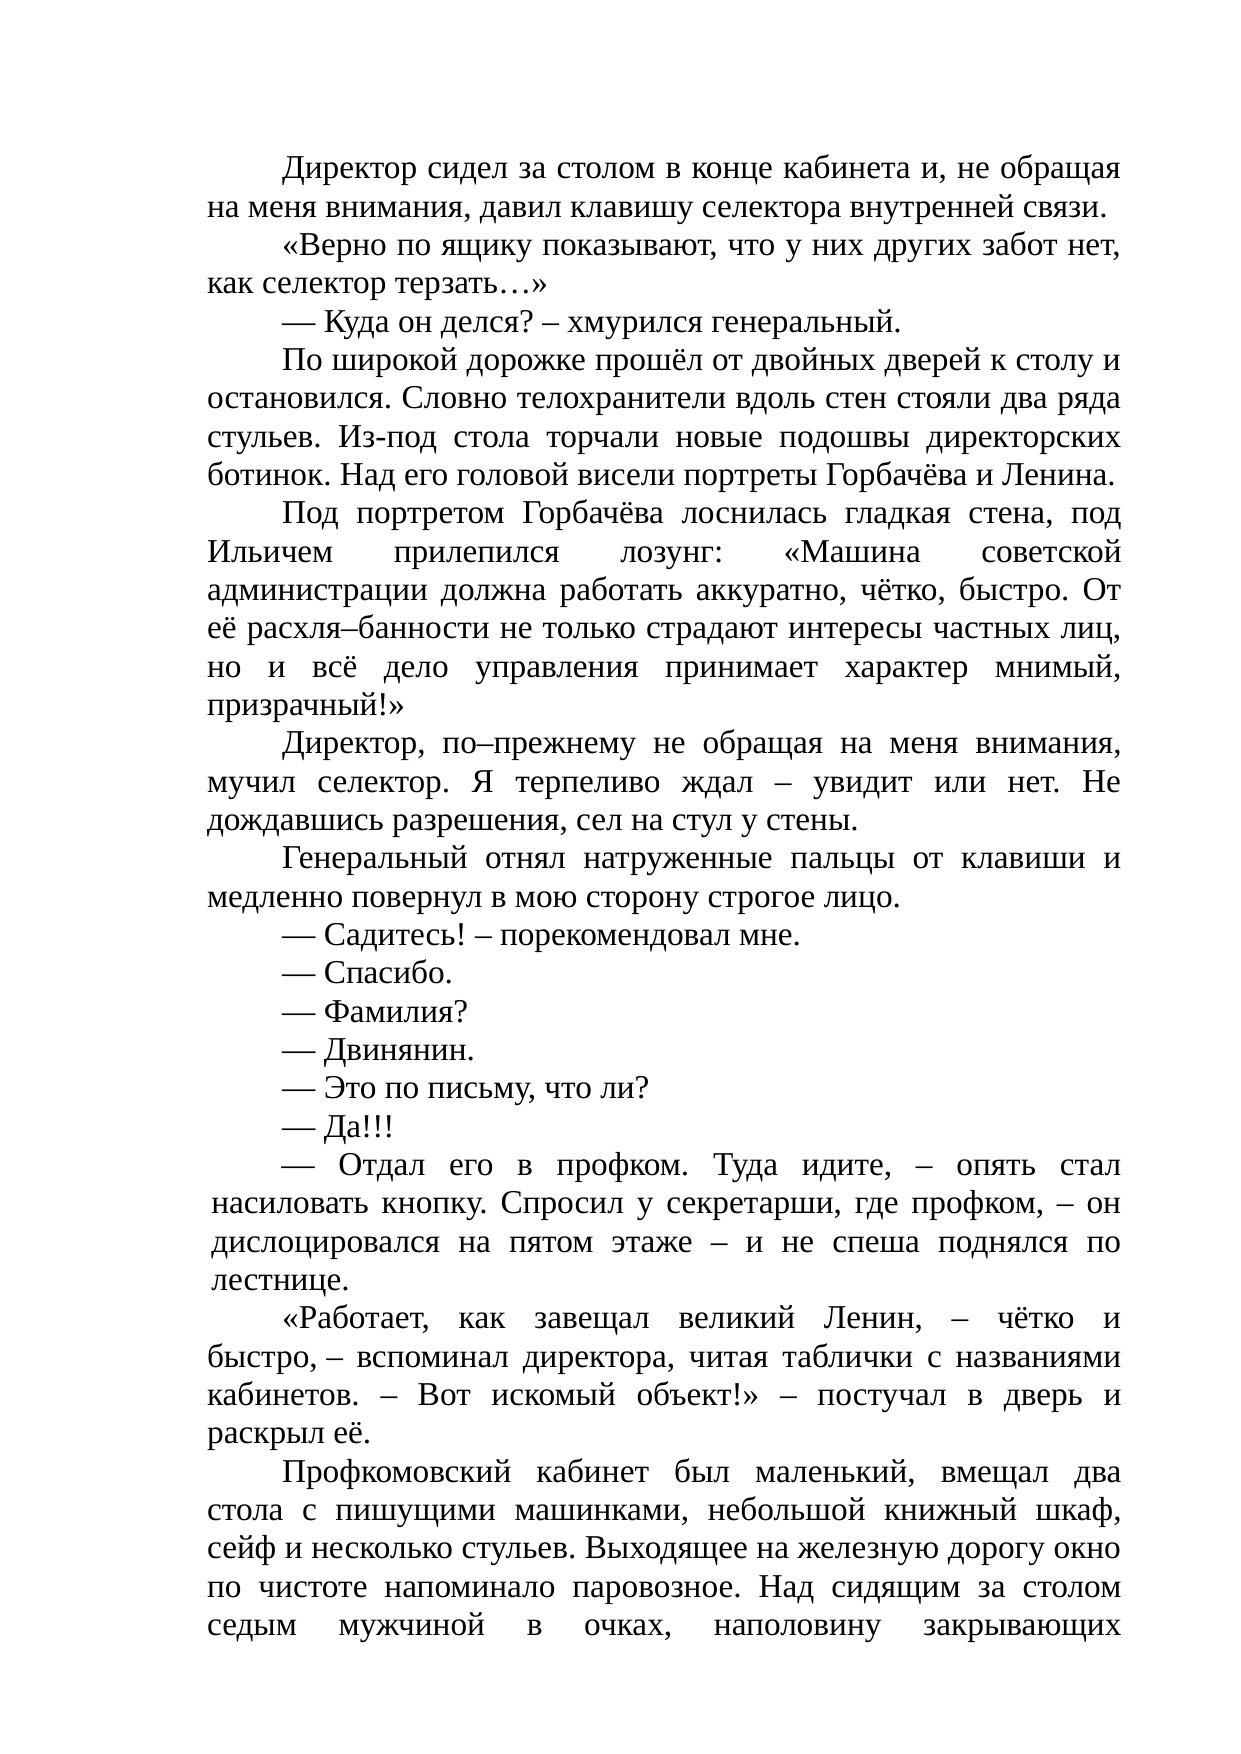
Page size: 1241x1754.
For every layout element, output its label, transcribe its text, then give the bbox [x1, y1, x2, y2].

text Директор сидел за столом в конце кабинета и, не обращая на меня внимания, давил клавишу селектора внутренней связи. [207, 148, 1122, 224]
text — Двинянин. [282, 1029, 1122, 1068]
text Генеральный отнял натруженные пальцы от клавиши и медленно повернул в мою сторону строгое лицо. [207, 838, 1122, 914]
text «Работает, как завещал великий Ленин, – чётко и быстро, – вспоминал директора, читая таблички с названиями кабинетов. – Вот искомый объект!» – постучал в дверь и раскрыл её. [207, 1298, 1122, 1451]
text Профкомовский кабинет был маленький, вмещал два стола с пишущими машинками, небольшой книжный шкаф, сейф и несколько стульев. Выходящее на железную дорогу окно по чистоте напоминало паровозное. Над сидящим за столом седым мужчиной в очках, наполовину закрывающих [207, 1451, 1122, 1643]
text По широкой дорожке прошёл от двойных дверей к столу и остановился. Словно телохранители вдоль стен стояли два ряда стульев. Из‑под стола торчали новые подошвы директорских ботинок. Над его головой висели портреты Горбачёва и Ленина. [207, 339, 1122, 493]
text Директор, по–прежнему не обращая на меня внимания, мучил селектор. Я терпеливо ждал – увидит или нет. Не дождавшись разрешения, сел на стул у стены. [207, 723, 1122, 838]
text — Садитесь! – порекомендовал мне. [282, 914, 1122, 953]
text Под портретом Горбачёва лоснилась гладкая стена, под Ильичем прилепился лозунг: «Машина советской администрации должна работать аккуратно, чётко, быстро. От её расхля–банности не только страдают интересы частных лиц, но и всё дело управления принимает характер мнимый, призрачный!» [207, 493, 1122, 723]
text — Фамилия? [282, 991, 1122, 1029]
text — Это по письму, что ли? [282, 1068, 1122, 1106]
text — Отдал его в профком. Туда идите, – опять стал насиловать кнопку. Спросил у секретарши, где профком, – он дислоцировался на пятом этаже – и не спеша поднялся по лестнице. [211, 1144, 1122, 1298]
text — Куда он делся? – хмурился генеральный. [207, 301, 1122, 339]
text «Верно по ящику показывают, что у них других забот нет, как селектор терзать…» [207, 224, 1122, 301]
text — Да!!! [282, 1106, 1122, 1144]
text — Спасибо. [282, 953, 1122, 991]
